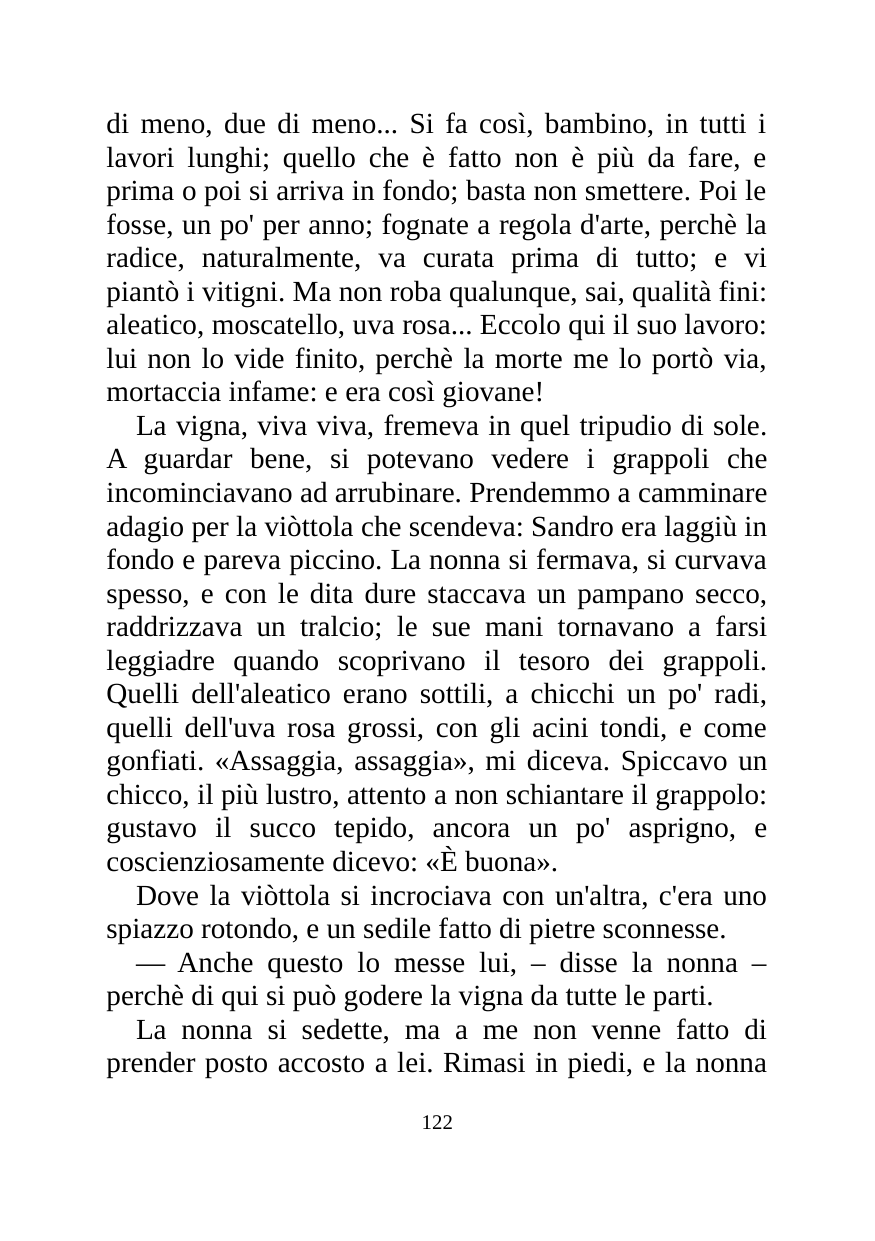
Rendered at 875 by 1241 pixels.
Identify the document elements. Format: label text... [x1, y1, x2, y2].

text di meno, due di meno... Si fa così, bambino, in tutti i lavori lunghi; quello che è fatto non è più da fare, e prima o poi si arriva in fondo; basta non smettere. Poi le fosse, un po' per anno; fognate a regola d'arte, perchè la radice, naturalmente, va curata prima di tutto; e vi piantò i vitigni. Ma non roba qualunque, sai, qualità fini: aleatico, moscatello, uva rosa... Eccolo qui il suo lavoro: lui non lo vide finito, perchè la morte me lo portò via, mortaccia infame: e era così giovane! [106, 106, 768, 408]
text La nonna si sedette, ma a me non venne fatto di prender posto accosto a lei. Rimasi in piedi, e la nonna [106, 1012, 768, 1079]
text — Anche questo lo messe lui, – disse la nonna – perchè di qui si può godere la vigna da tutte le parti. [106, 945, 768, 1012]
text Dove la viòttola si incrociava con un'altra, c'era uno spiazzo rotondo, e un sedile fatto di pietre sconnesse. [106, 878, 768, 945]
text La vigna, viva viva, fremeva in quel tripudio di sole. A guardar bene, si potevano vedere i grappoli che incominciavano ad arrubinare. Prendemmo a camminare adagio per la viòttola che scendeva: Sandro era laggiù in fondo e pareva piccino. La nonna si fermava, si curvava spesso, e con le dita dure staccava un pampano secco, raddrizzava un tralcio; le sue mani tornavano a farsi leggiadre quando scoprivano il tesoro dei grappoli. Quelli dell'aleatico erano sottili, a chicchi un po' radi, quelli dell'uva rosa grossi, con gli acini tondi, e come gonfiati. «Assaggia, assaggia», mi diceva. Spiccavo un chicco, il più lustro, attento a non schiantare il grappolo: gustavo il succo tepido, ancora un po' asprigno, e coscienziosamente dicevo: «È buona». [106, 408, 768, 878]
